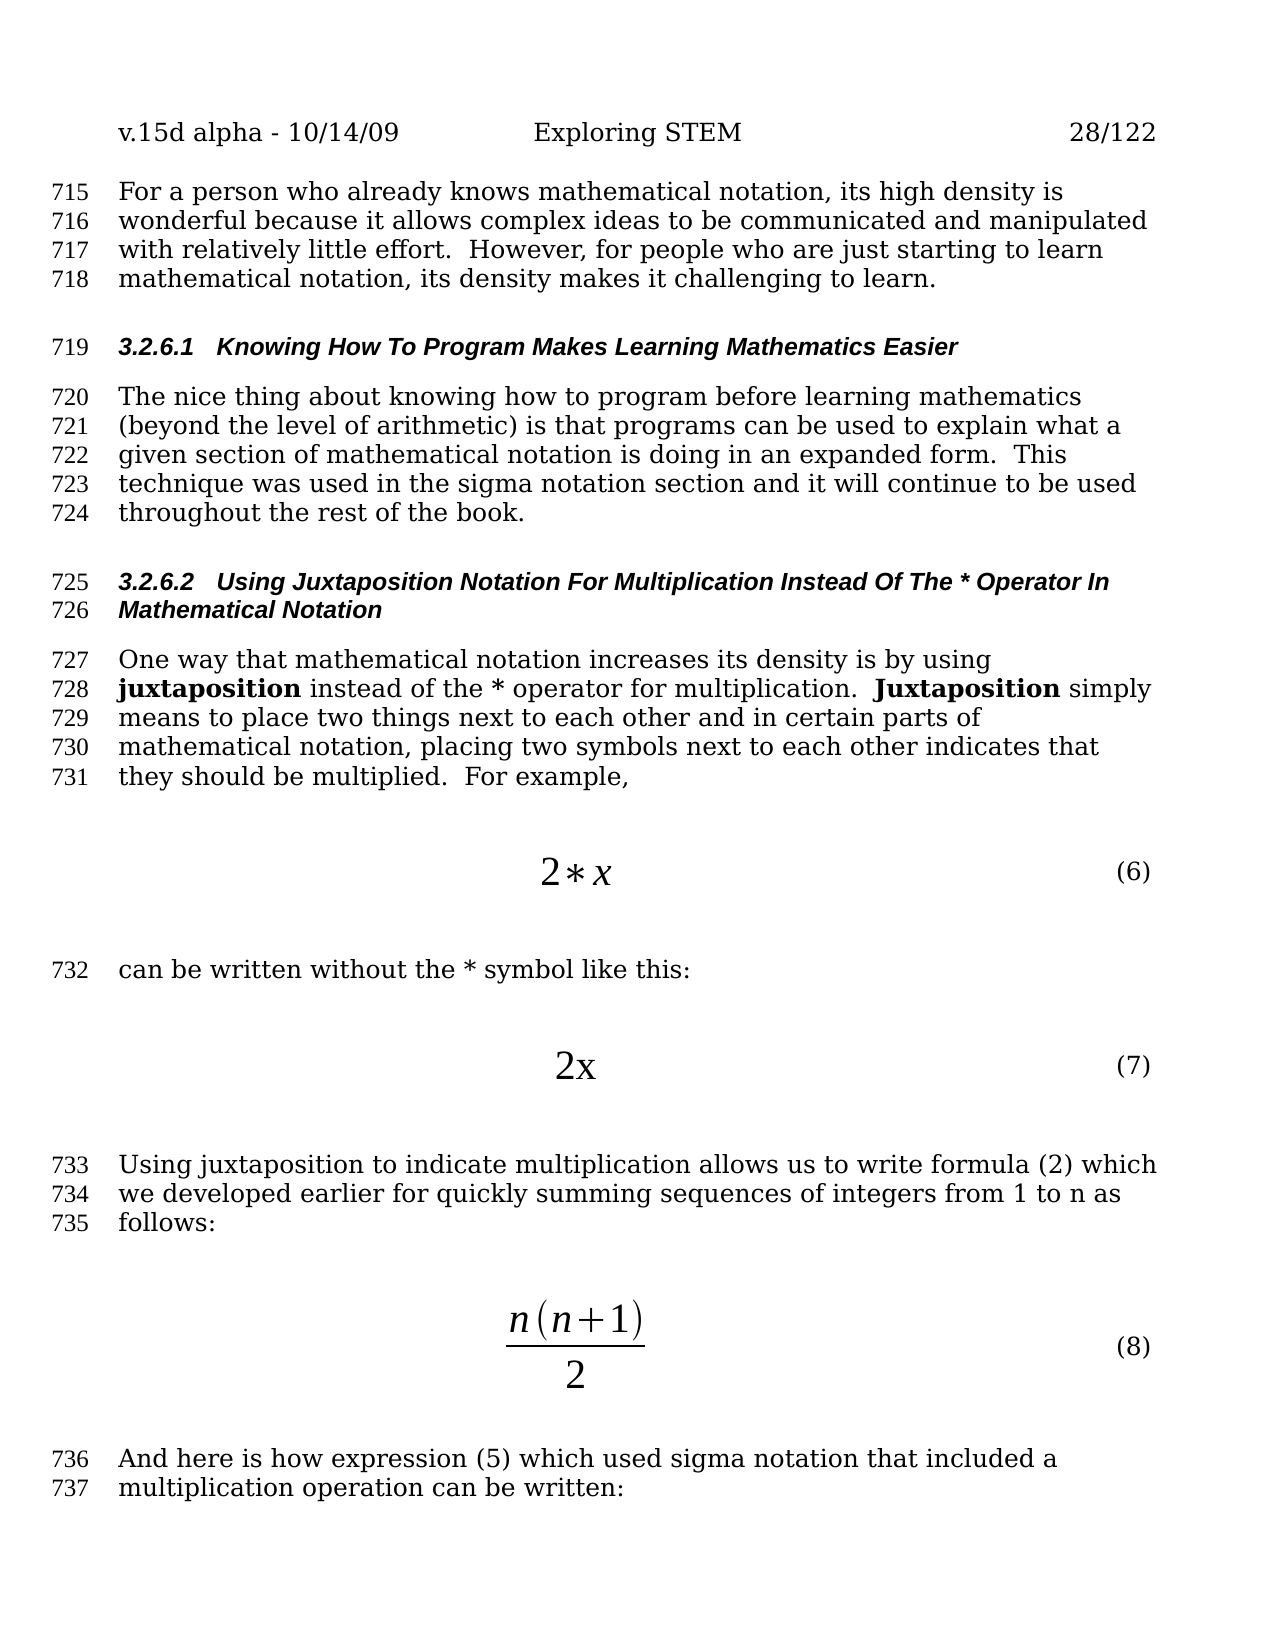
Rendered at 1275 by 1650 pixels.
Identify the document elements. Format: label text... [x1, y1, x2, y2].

table_header [118, 841, 1041, 903]
text can be written without the * symbol like this: [118, 956, 1157, 985]
table_header [118, 1035, 1041, 1097]
text The nice thing about knowing how to program before learning mathematics (beyond the level of arithmetic) is that programs can be used to explain what a given section of mathematical notation is doing in an expanded form. This technique was used in the sigma notation section and it will continue to be used throughout the rest of the book. [118, 382, 1157, 528]
text And here is how expression (5) which used sigma notation that included a multiplication operation can be written: [118, 1444, 1157, 1502]
table_header (6) [1041, 841, 1157, 903]
subtitle Knowing How To Program Makes Learning Mathematics Easier [118, 332, 1157, 361]
table_header (8) [1041, 1288, 1157, 1406]
subtitle Using Juxtaposition Notation For Multiplication Instead Of The * Operator In Mathematical Notation [118, 567, 1157, 624]
text Using juxtaposition to indicate multiplication allows us to write formula (2) which we developed earlier for quickly summing sequences of integers from 1 to n as follows: [118, 1150, 1157, 1237]
text For a person who already knows mathematical notation, its high density is wonderful because it allows complex ideas to be communicated and manipulated with relatively little effort. However, for people who are just starting to learn mathematical notation, its density makes it challenging to learn. [118, 177, 1157, 293]
table_header [118, 1288, 1041, 1406]
table_header (7) [1041, 1035, 1157, 1097]
text One way that mathematical notation increases its density is by using juxtaposition instead of the * operator for multiplication. Juxtaposition simply means to place two things next to each other and in certain parts of mathematical notation, placing two symbols next to each other indicates that they should be multiplied. For example, [118, 645, 1157, 791]
